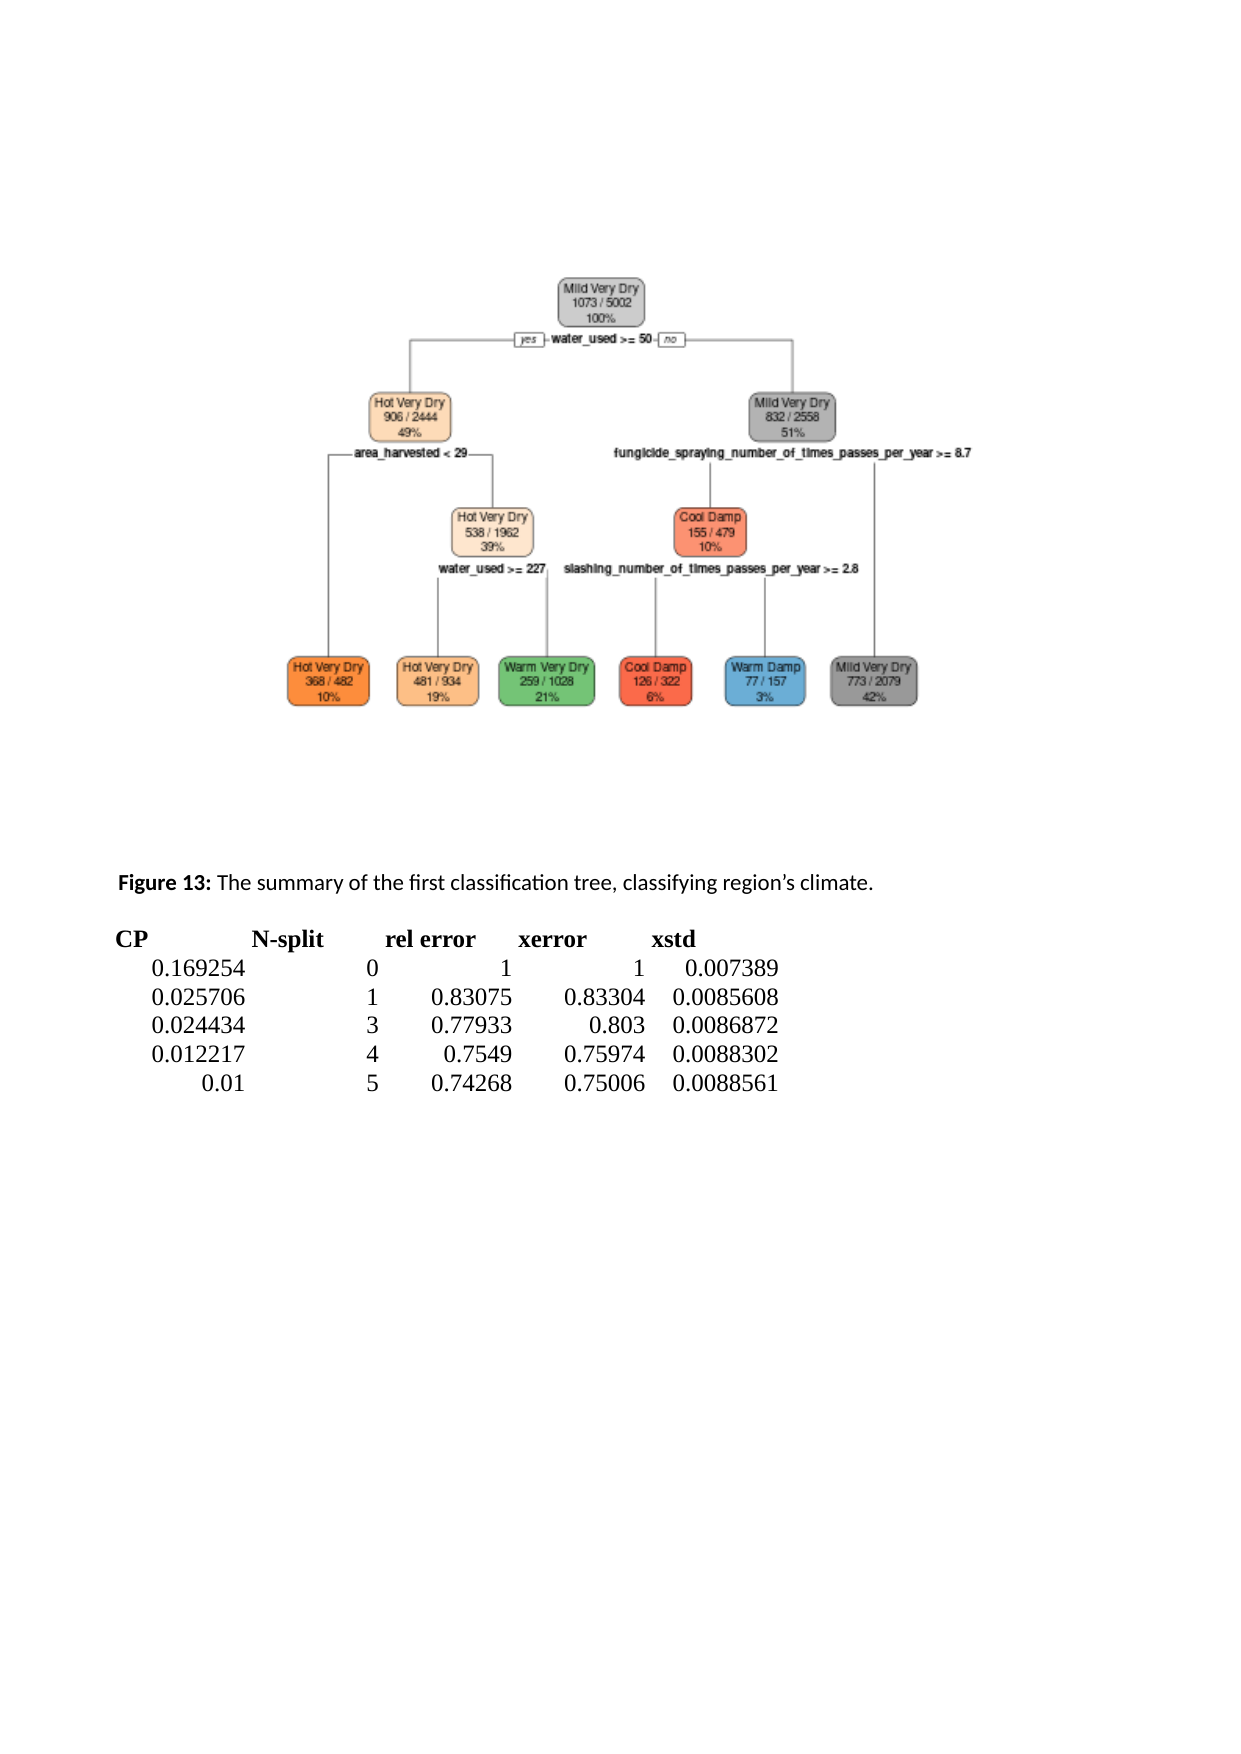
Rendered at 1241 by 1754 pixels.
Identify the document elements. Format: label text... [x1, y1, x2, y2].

table_cell 0.012217 [112, 1039, 248, 1068]
table_cell 0.75974 [515, 1039, 648, 1068]
table_cell 0.007389 [648, 953, 782, 982]
table_header xstd [648, 924, 782, 953]
table_header xerror [515, 924, 648, 953]
table_cell 1 [515, 953, 648, 982]
table_cell 4 [248, 1039, 382, 1068]
table_cell 0.0088302 [648, 1039, 782, 1068]
table_cell 0.0085608 [648, 982, 782, 1010]
list Figure 13: The summary of the first classification tree, classifying region’s climate. [118, 869, 1122, 896]
table_cell 0.83075 [382, 982, 515, 1010]
table_cell 5 [248, 1068, 382, 1097]
table_header CP [112, 924, 248, 953]
table_cell 0.0086872 [648, 1010, 782, 1039]
table_cell 0.0088561 [648, 1068, 782, 1097]
picture [245, 118, 995, 869]
table_cell 0.7549 [382, 1039, 515, 1068]
table_cell 0.83304 [515, 982, 648, 1010]
table_header rel error [382, 924, 515, 953]
table_cell 1 [248, 982, 382, 1010]
table_cell 0.01 [112, 1068, 248, 1097]
table_cell 0 [248, 953, 382, 982]
table_header N-split [248, 924, 382, 953]
table_cell 0.74268 [382, 1068, 515, 1097]
table_cell 0.803 [515, 1010, 648, 1039]
table_cell 0.77933 [382, 1010, 515, 1039]
table_cell 1 [382, 953, 515, 982]
table_cell 0.025706 [112, 982, 248, 1010]
table_cell 0.024434 [112, 1010, 248, 1039]
table_cell 3 [248, 1010, 382, 1039]
table_cell 0.169254 [112, 953, 248, 982]
table_cell 0.75006 [515, 1068, 648, 1097]
